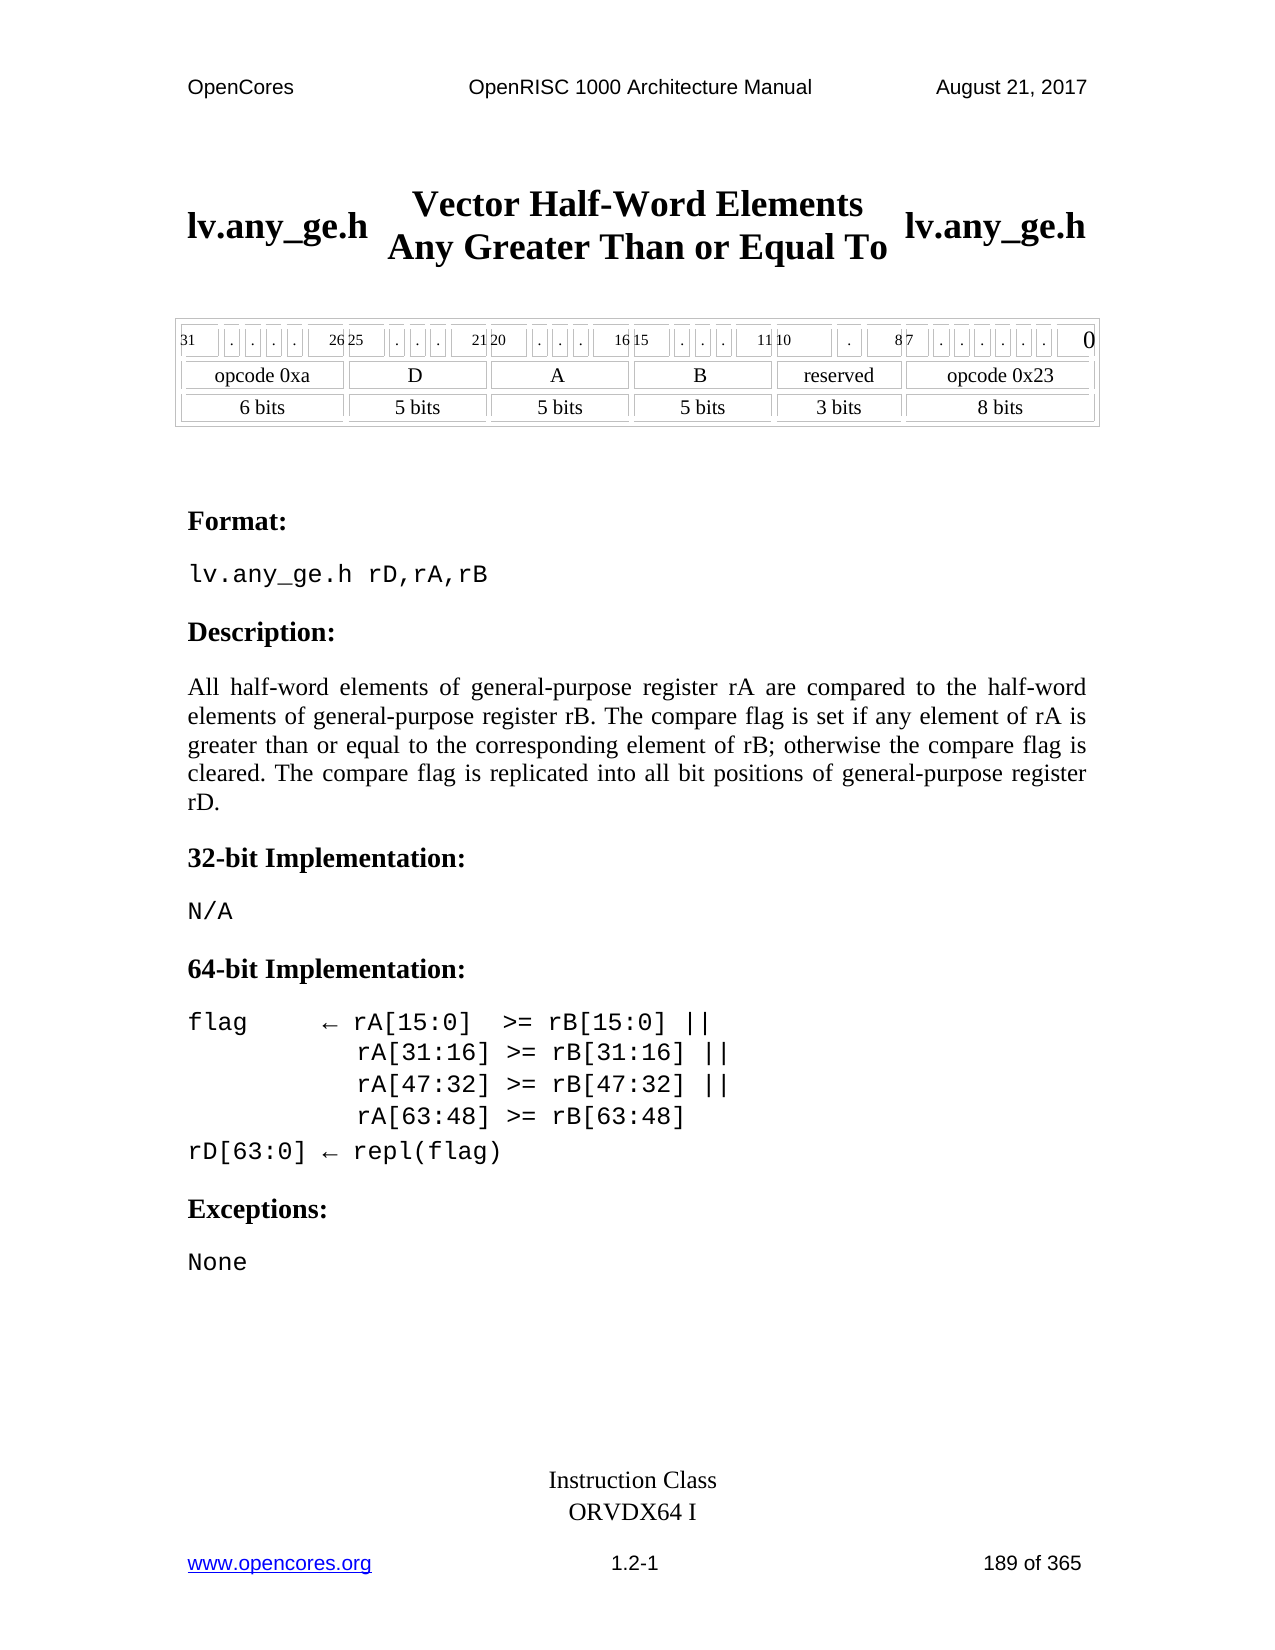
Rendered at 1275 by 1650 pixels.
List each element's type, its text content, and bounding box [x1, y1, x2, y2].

text None [187, 1249, 1087, 1278]
text All half-word elements of general-purpose register rA are compared to the half-word elements of general-purpose register rB. The compare flag is set if any element of rA is greater than or equal to the corresponding element of rB; otherwise the compare flag is cleared. The compare flag is replicated into all bit positions of general-purpose register rD. [187, 672, 1087, 816]
text Exceptions: [187, 1192, 1087, 1224]
text 32-bit Implementation: [187, 841, 1087, 873]
text flag ← rA[15:0] >= rB[15:0] || rA[31:16] >= rB[31:16] || rA[47:32] >= rB[47:32] || rA[63:48] >= rB[63:48] rD[63:0] ← repl(flag) [187, 1009, 1087, 1167]
text lv.any_ge.h rD,rA,rB [187, 561, 1087, 590]
text N/A [187, 898, 1087, 927]
text 64-bit Implementation: [187, 952, 1087, 984]
text Format: [187, 504, 1087, 536]
text Description: [187, 615, 1087, 647]
